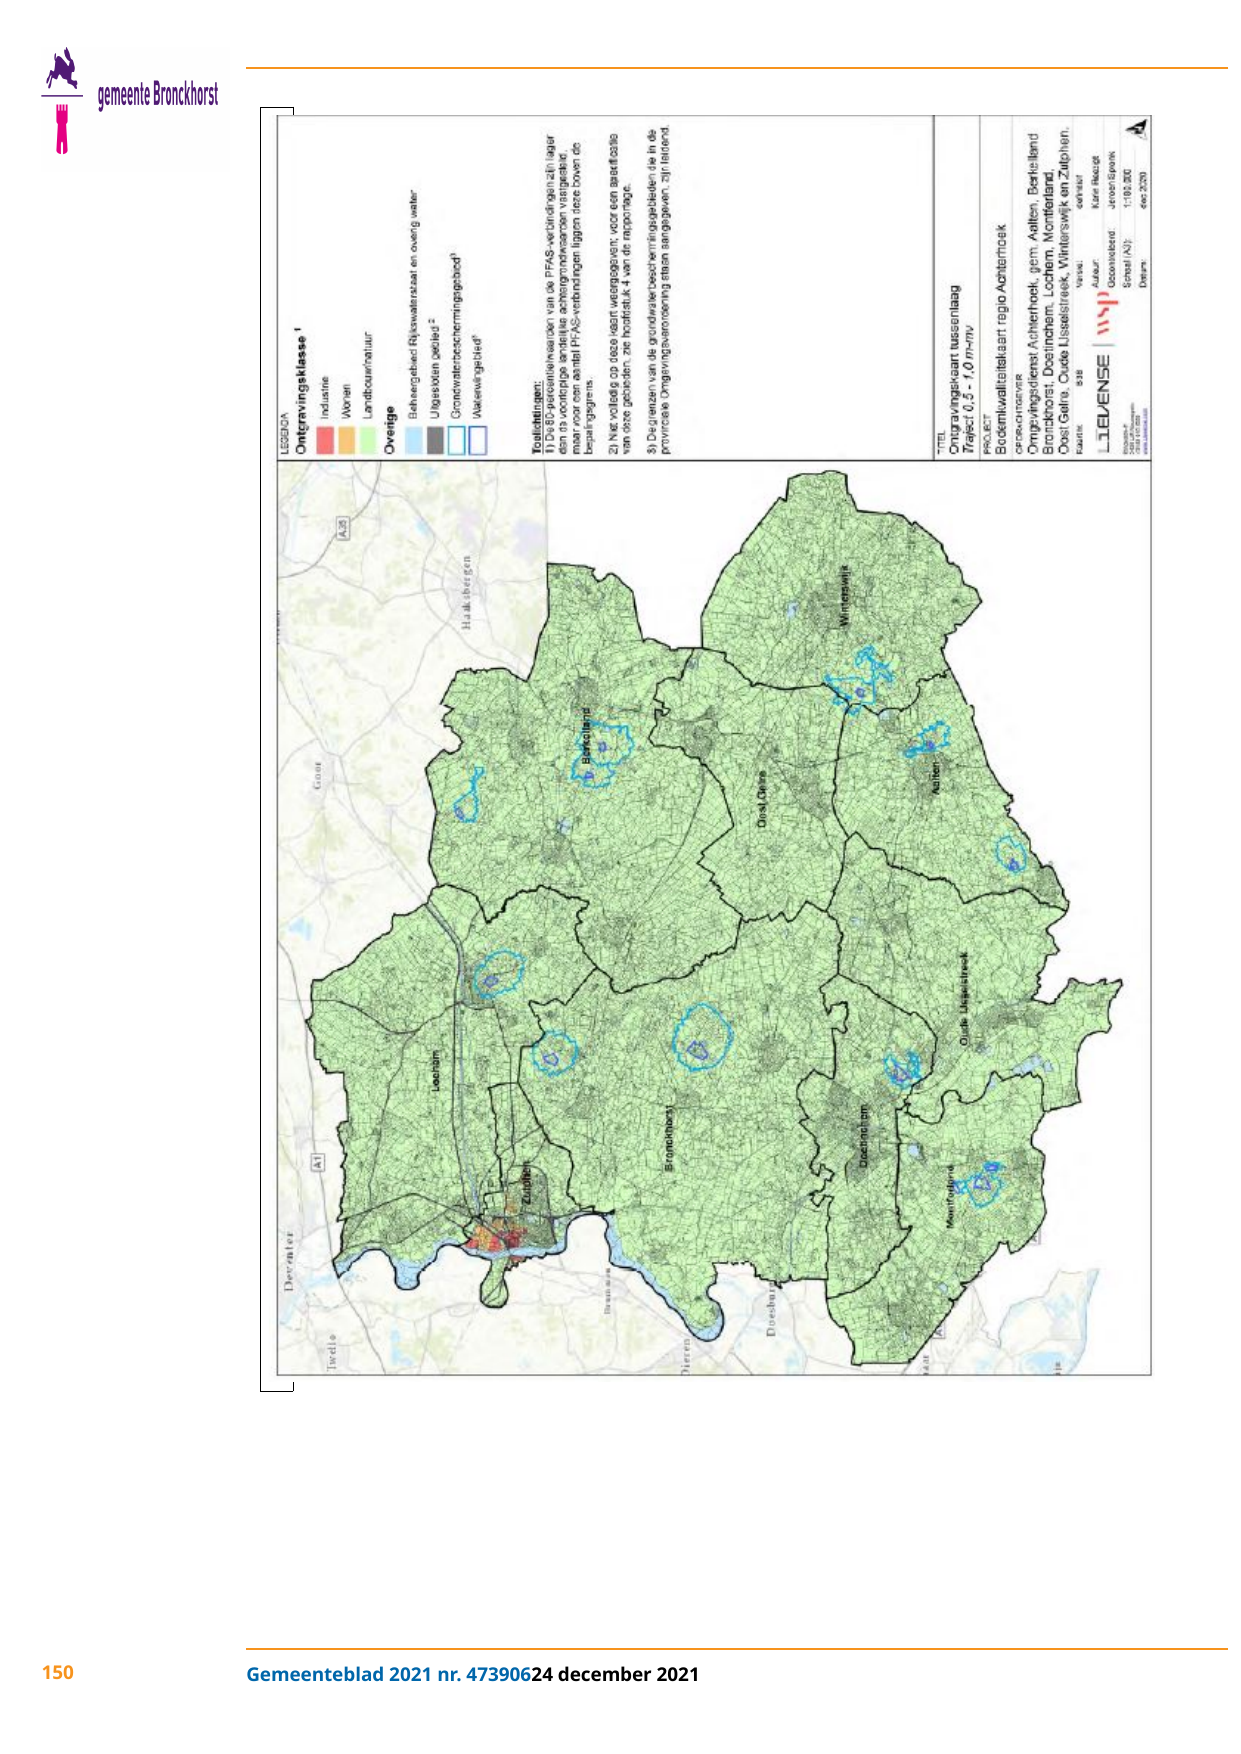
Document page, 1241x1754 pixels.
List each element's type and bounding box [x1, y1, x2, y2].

picture [41, 47, 231, 172]
picture [268, 115, 1155, 1382]
